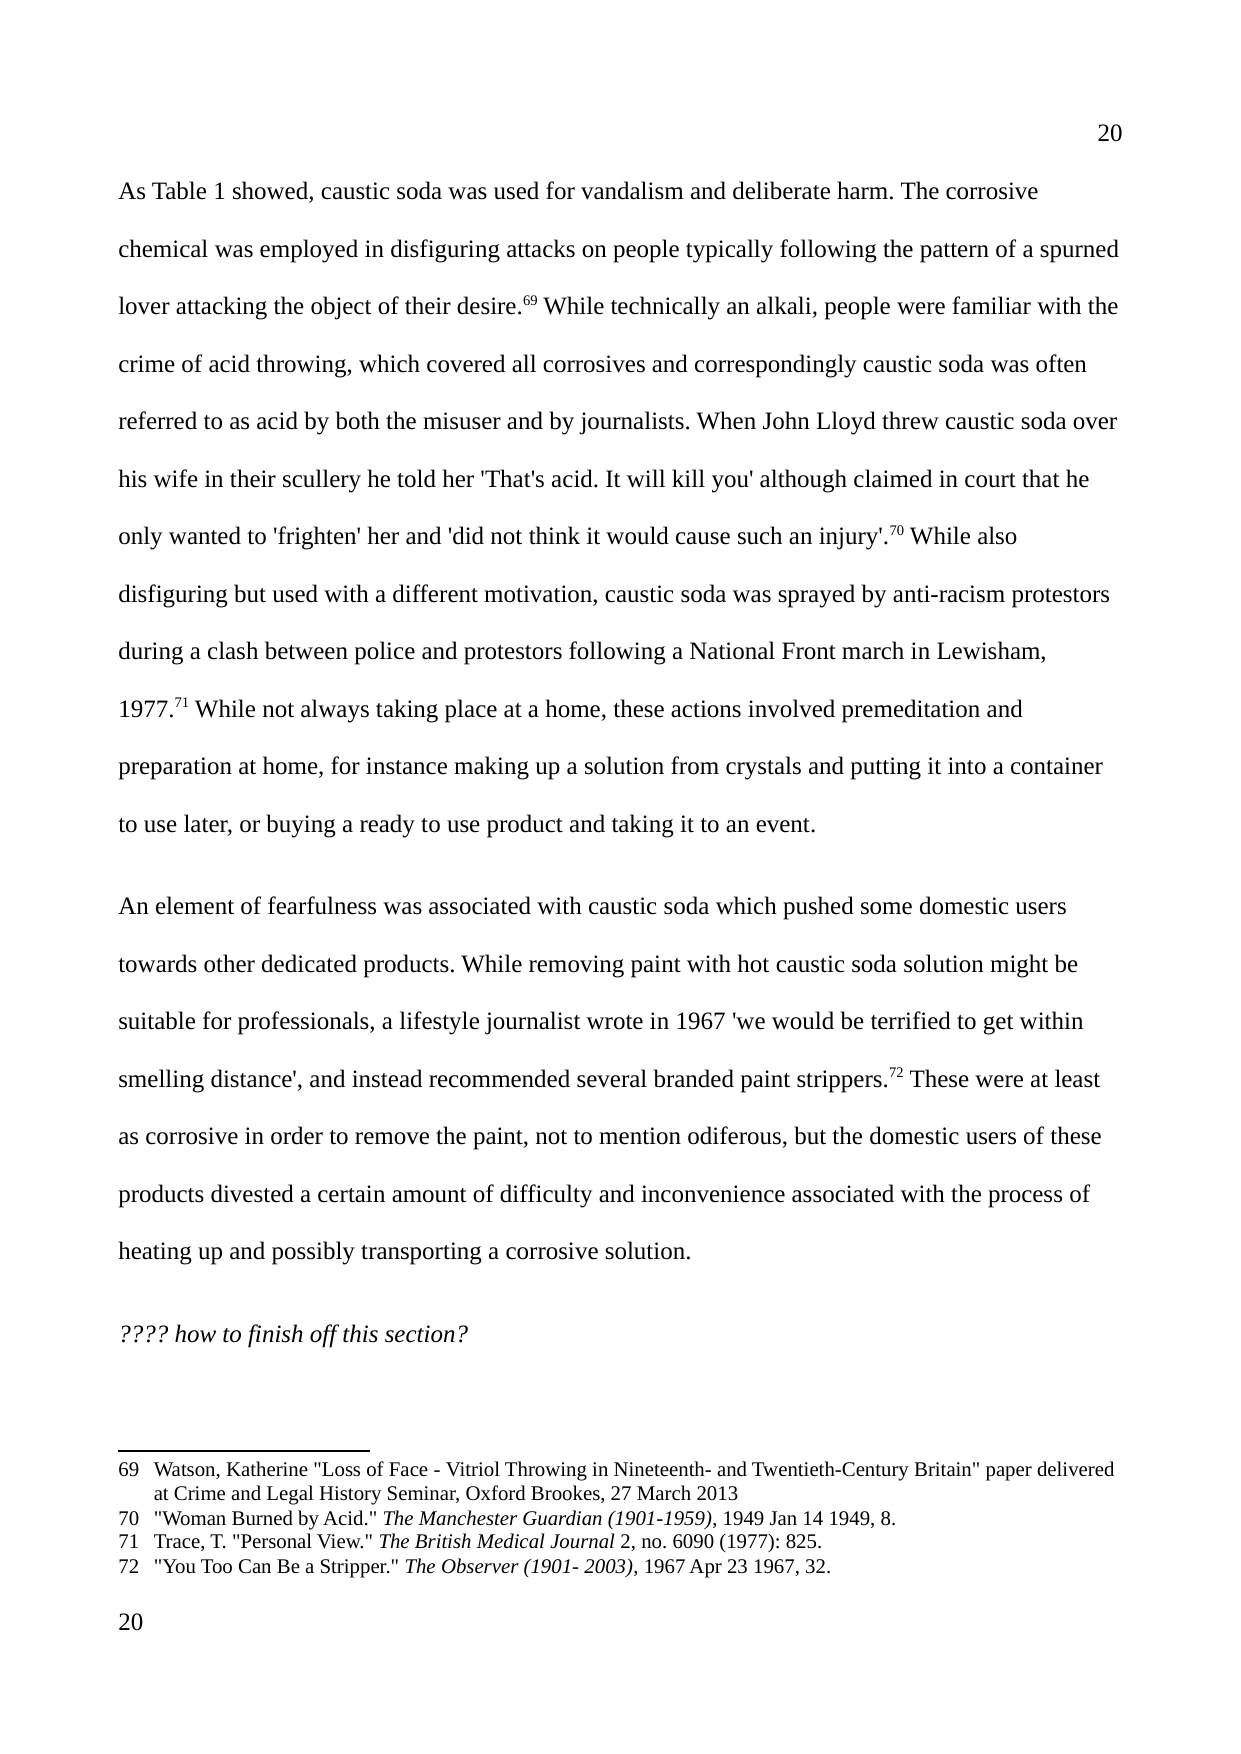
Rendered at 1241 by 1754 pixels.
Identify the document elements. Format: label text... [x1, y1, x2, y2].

text Trace, T. "Personal View." The British Medical Journal 2, no. 6090 (1977): 825. [118, 1529, 1122, 1553]
text "Woman Burned by Acid." The Manchester Guardian (1901-1959), 1949 Jan 14 1949, 8. [118, 1505, 1122, 1529]
text Watson, Katherine "Loss of Face - Vitriol Throwing in Nineteenth- and Twentieth-Century Britain" paper delivered at Crime and Legal History Seminar, Oxford Brookes, 27 March 2013 [118, 1457, 1122, 1505]
text As Table 1 showed, caustic soda was used for vandalism and deliberate harm. The corrosive chemical was employed in disfiguring attacks on people typically following the pattern of a spurned lover attacking the object of their desire. While technically an alkali, people were familiar with the crime of acid throwing, which covered all corrosives and correspondingly caustic soda was often referred to as acid by both the misuser and by journalists. When John Lloyd threw caustic soda over his wife in their scullery he told her 'That's acid. It will kill you' although claimed in court that he only wanted to 'frighten' her and 'did not think it would cause such an injury'. While also disfiguring but used with a different motivation, caustic soda was sprayed by anti-racism protestors during a clash between police and protestors following a National Front march in Lewisham, 1977. While not always taking place at a home, these actions involved premeditation and preparation at home, for instance making up a solution from crystals and putting it into a container to use later, or buying a ready to use product and taking it to an event. [118, 176, 1122, 838]
text ???? how to finish off this section? [118, 1319, 1122, 1348]
text An element of fearfulness was associated with caustic soda which pushed some domestic users towards other dedicated products. While removing paint with hot caustic soda solution might be suitable for professionals, a lifestyle journalist wrote in 1967 'we would be terrified to get within smelling distance', and instead recommended several branded paint strippers. These were at least as corrosive in order to remove the paint, not to mention odiferous, but the domestic users of these products divested a certain amount of difficulty and inconvenience associated with the process of heating up and possibly transporting a corrosive solution. [118, 891, 1122, 1265]
text "You Too Can Be a Stripper." The Observer (1901- 2003), 1967 Apr 23 1967, 32. [118, 1553, 1122, 1578]
